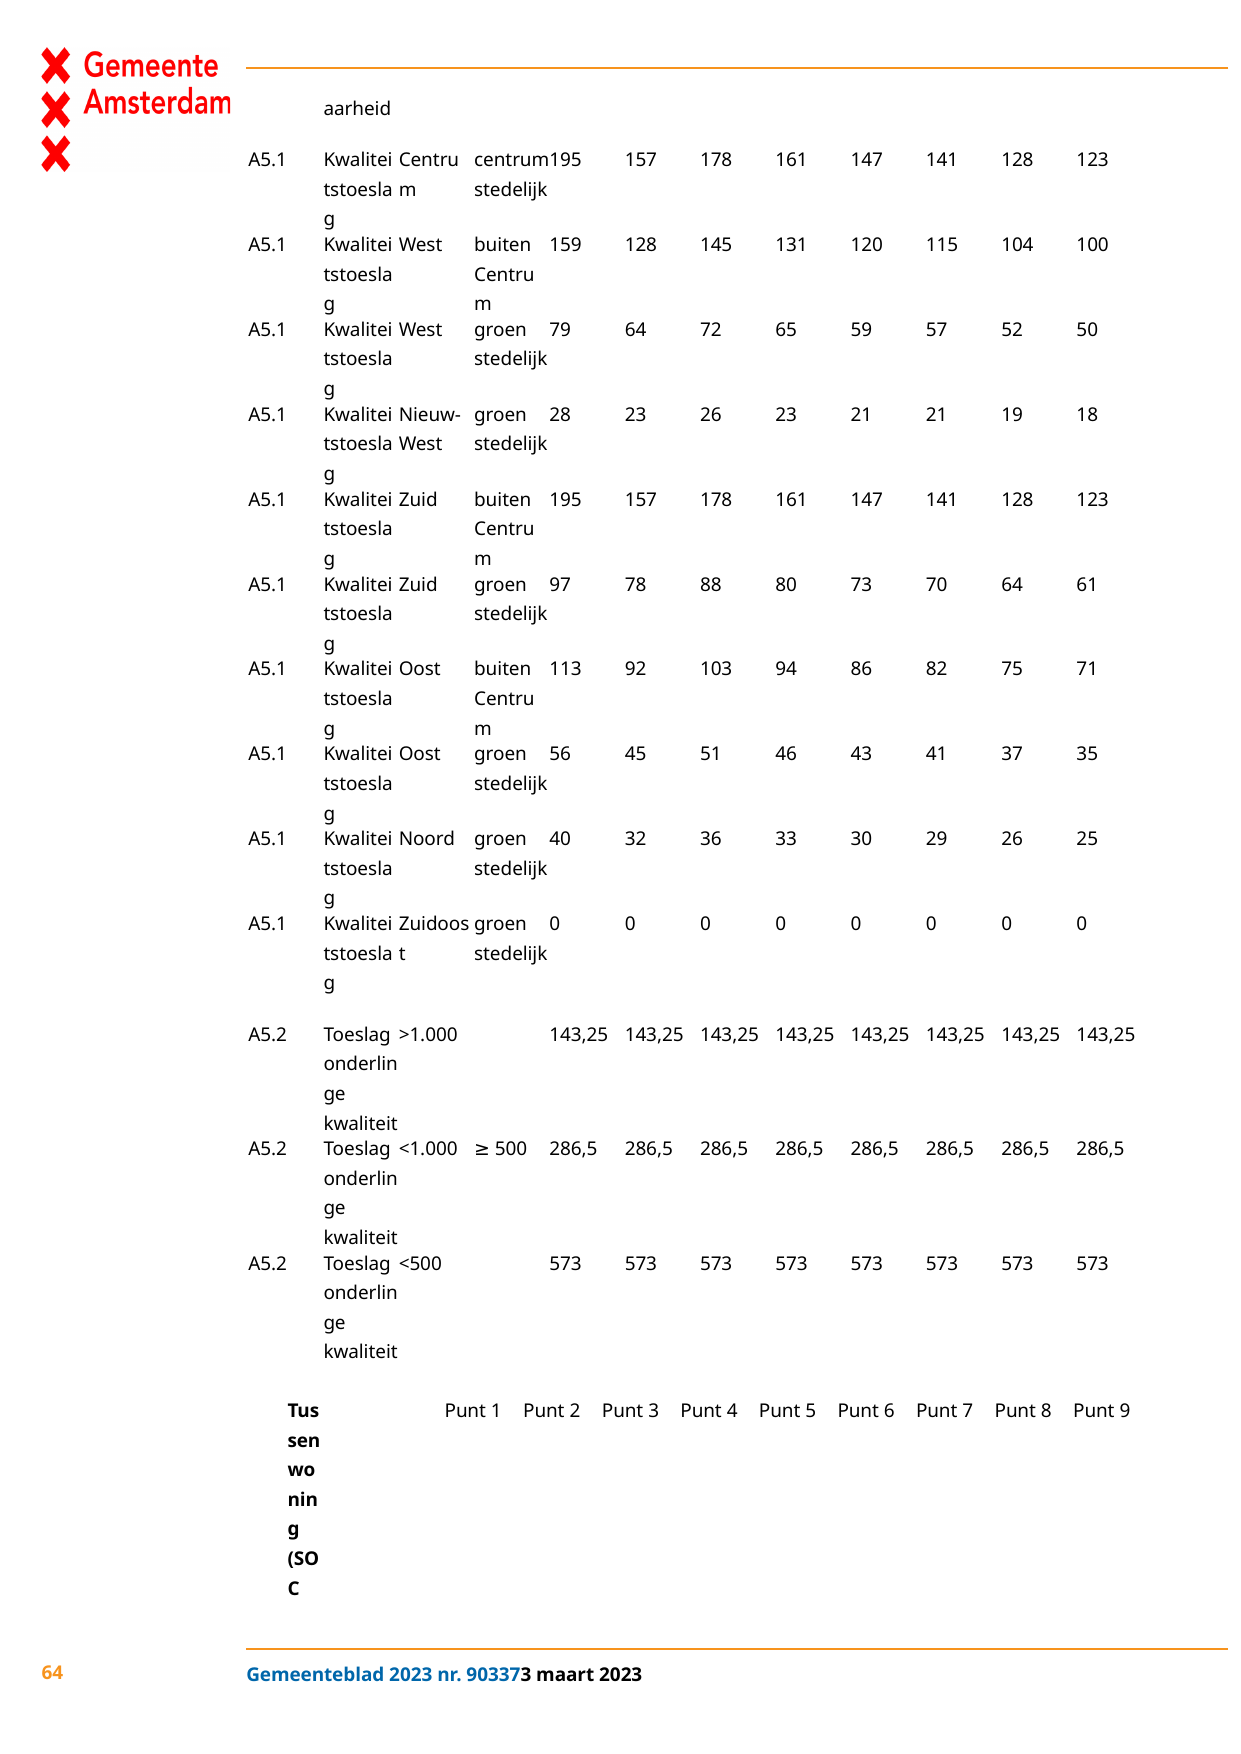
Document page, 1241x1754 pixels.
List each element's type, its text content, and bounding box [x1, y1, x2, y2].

table_cell 82 [926, 656, 1001, 741]
table_cell 573 [926, 1250, 1001, 1364]
table_cell 64 [625, 316, 700, 401]
table_cell 23 [775, 401, 850, 486]
table_cell 0 [1001, 910, 1076, 995]
table_cell 286,5 [1001, 1135, 1076, 1250]
table_cell buiten Centrum [474, 486, 549, 571]
table_cell 141 [926, 486, 1001, 571]
table_cell Kwaliteitstoeslag [323, 825, 398, 910]
table_cell 143,25 [775, 1021, 850, 1135]
table_cell 131 [775, 231, 850, 316]
table_cell [926, 995, 1001, 1021]
table_cell groen stedelijk [474, 825, 549, 910]
table_cell 143,25 [1076, 1021, 1152, 1135]
table_cell 18 [1076, 401, 1152, 486]
table_cell 21 [926, 401, 1001, 486]
table_cell A5.2 [248, 1250, 323, 1364]
table_cell 40 [549, 825, 624, 910]
table_cell Oost [399, 741, 474, 825]
table_cell 143,25 [850, 1021, 926, 1135]
table_cell A5.2 [248, 1135, 323, 1250]
table_cell 128 [625, 231, 700, 316]
table_cell 19 [1001, 401, 1076, 486]
table_cell Kwaliteitstoeslag [323, 741, 398, 825]
table_cell A5.1 [248, 825, 323, 910]
table_cell [625, 95, 700, 121]
table_cell 115 [926, 231, 1001, 316]
table_cell 147 [850, 146, 926, 231]
table_cell 88 [700, 571, 775, 656]
table_cell [248, 121, 323, 146]
table_cell 0 [625, 910, 700, 995]
table_cell 104 [1001, 231, 1076, 316]
table_cell 56 [549, 741, 624, 825]
table_cell A5.1 [248, 401, 323, 486]
table_cell 26 [700, 401, 775, 486]
table_header Tussenwoning (SOC [287, 1397, 327, 1601]
table_cell 286,5 [700, 1135, 775, 1250]
table_cell 75 [1001, 656, 1076, 741]
table_cell A5.1 [248, 146, 323, 231]
table_cell 573 [625, 1250, 700, 1364]
table_cell Noord [399, 825, 474, 910]
table_cell [625, 121, 700, 146]
table_cell 72 [700, 316, 775, 401]
table_cell 64 [1001, 571, 1076, 656]
table_cell 33 [775, 825, 850, 910]
table_cell [1001, 995, 1076, 1021]
table_cell 45 [625, 741, 700, 825]
table_cell Kwaliteitstoeslag [323, 401, 398, 486]
table_header Punt 1 [444, 1397, 523, 1601]
table_cell 0 [850, 910, 926, 995]
table_cell 86 [850, 656, 926, 741]
table_cell groen stedelijk [474, 910, 549, 995]
table_cell A5.1 [248, 571, 323, 656]
picture [41, 47, 231, 172]
table_cell [399, 995, 474, 1021]
table_cell 97 [549, 571, 624, 656]
table_cell 123 [1076, 486, 1152, 571]
table_cell [850, 995, 926, 1021]
table_cell 21 [850, 401, 926, 486]
table_header Punt 8 [994, 1397, 1073, 1601]
table_cell <500 [399, 1250, 474, 1364]
table_cell 157 [625, 486, 700, 571]
table_cell centrum stedelijk [474, 146, 549, 231]
table_cell 145 [700, 231, 775, 316]
table_cell Kwaliteitstoeslag [323, 231, 398, 316]
table_cell 143,25 [625, 1021, 700, 1135]
table_cell 143,25 [700, 1021, 775, 1135]
table_cell 286,5 [549, 1135, 624, 1250]
table_cell A5.1 [248, 741, 323, 825]
table_cell [926, 95, 1001, 121]
table_cell 30 [850, 825, 926, 910]
table_cell 573 [1001, 1250, 1076, 1364]
table_cell [775, 995, 850, 1021]
table_cell 141 [926, 146, 1001, 231]
table_cell 92 [625, 656, 700, 741]
table_cell [700, 95, 775, 121]
table_cell 157 [625, 146, 700, 231]
table_cell [474, 95, 549, 121]
table_cell 46 [775, 741, 850, 825]
table_header Punt 6 [837, 1397, 916, 1601]
table_cell A5.1 [248, 486, 323, 571]
table_cell West [399, 231, 474, 316]
table_header Punt 3 [602, 1397, 680, 1601]
table_cell 59 [850, 316, 926, 401]
table_cell 286,5 [775, 1135, 850, 1250]
table_cell 57 [926, 316, 1001, 401]
table_cell A5.1 [248, 656, 323, 741]
table_cell 0 [775, 910, 850, 995]
table_header Punt 5 [759, 1397, 837, 1601]
table_cell 178 [700, 146, 775, 231]
table_cell Kwaliteitstoeslag [323, 910, 398, 995]
table_cell Kwaliteitstoeslag [323, 571, 398, 656]
table_cell 43 [850, 741, 926, 825]
table_cell 195 [549, 146, 624, 231]
table_cell 28 [549, 401, 624, 486]
table_cell 120 [850, 231, 926, 316]
table_cell Toeslag onderlinge kwaliteit [323, 1250, 398, 1364]
table_cell [1076, 95, 1152, 121]
table_header Punt 4 [680, 1397, 759, 1601]
table_cell 573 [1076, 1250, 1152, 1364]
table_cell 78 [625, 571, 700, 656]
table_cell [399, 121, 474, 146]
table_header [327, 1397, 366, 1601]
table_cell [399, 95, 474, 121]
table_cell [1076, 121, 1152, 146]
table_cell 143,25 [926, 1021, 1001, 1135]
table_cell 37 [1001, 741, 1076, 825]
table_cell 113 [549, 656, 624, 741]
table_cell Kwaliteitstoeslag [323, 656, 398, 741]
table_cell Zuid [399, 571, 474, 656]
table_cell 70 [926, 571, 1001, 656]
table_cell 143,25 [1001, 1021, 1076, 1135]
table_cell 286,5 [1076, 1135, 1152, 1250]
table_header [366, 1397, 444, 1601]
table_cell [474, 121, 549, 146]
table_cell [700, 121, 775, 146]
table_cell 147 [850, 486, 926, 571]
table_cell groen stedelijk [474, 571, 549, 656]
table_cell [474, 1021, 549, 1135]
table_cell Kwaliteitstoeslag [323, 146, 398, 231]
table_cell 52 [1001, 316, 1076, 401]
table_cell 100 [1076, 231, 1152, 316]
table_cell 573 [775, 1250, 850, 1364]
table_cell [549, 95, 624, 121]
table_cell 573 [700, 1250, 775, 1364]
table_cell A5.1 [248, 316, 323, 401]
table_cell 26 [1001, 825, 1076, 910]
table_cell Toeslag onderlinge kwaliteit [323, 1135, 398, 1250]
table_cell 161 [775, 146, 850, 231]
table_cell Zuid [399, 486, 474, 571]
table_cell groen stedelijk [474, 401, 549, 486]
table_cell 61 [1076, 571, 1152, 656]
table_cell 161 [775, 486, 850, 571]
table_cell 41 [926, 741, 1001, 825]
table_cell [1001, 121, 1076, 146]
table_cell Nieuw-West [399, 401, 474, 486]
table_cell [775, 95, 850, 121]
table_cell 128 [1001, 146, 1076, 231]
table_cell 51 [700, 741, 775, 825]
table_cell 143,25 [549, 1021, 624, 1135]
table_cell 573 [549, 1250, 624, 1364]
table_cell [323, 995, 398, 1021]
table_cell 25 [1076, 825, 1152, 910]
table_cell >1.000 [399, 1021, 474, 1135]
table_cell Zuidoost [399, 910, 474, 995]
table_cell [700, 995, 775, 1021]
table_cell 573 [850, 1250, 926, 1364]
table_cell [1076, 995, 1152, 1021]
table_cell groen stedelijk [474, 741, 549, 825]
table_cell [775, 121, 850, 146]
table_cell 123 [1076, 146, 1152, 231]
table_header Punt 7 [916, 1397, 994, 1601]
table_cell 128 [1001, 486, 1076, 571]
table_cell 286,5 [926, 1135, 1001, 1250]
table_cell West [399, 316, 474, 401]
table_cell 0 [1076, 910, 1152, 995]
table_cell ≥ 500 [474, 1135, 549, 1250]
table_cell 32 [625, 825, 700, 910]
table_cell 80 [775, 571, 850, 656]
table_cell 71 [1076, 656, 1152, 741]
table_cell aarheid [323, 95, 398, 121]
table_cell 159 [549, 231, 624, 316]
table_cell [248, 995, 323, 1021]
table_header Punt 9 [1073, 1397, 1152, 1601]
table_cell [323, 121, 398, 146]
table_cell 178 [700, 486, 775, 571]
table_cell 36 [700, 825, 775, 910]
table_cell 195 [549, 486, 624, 571]
table_cell 73 [850, 571, 926, 656]
table_cell A5.1 [248, 910, 323, 995]
table_cell [549, 995, 624, 1021]
table_cell [1001, 95, 1076, 121]
table_cell [850, 95, 926, 121]
table_cell 0 [549, 910, 624, 995]
table_cell [248, 95, 323, 121]
table_cell 286,5 [850, 1135, 926, 1250]
table_cell [474, 995, 549, 1021]
table_cell 0 [700, 910, 775, 995]
table_header Punt 2 [523, 1397, 602, 1601]
table_cell Kwaliteitstoeslag [323, 316, 398, 401]
table_cell [850, 121, 926, 146]
table_cell buiten Centrum [474, 231, 549, 316]
table_cell 94 [775, 656, 850, 741]
table_header [248, 1397, 287, 1601]
table_cell 23 [625, 401, 700, 486]
table_cell <1.000 [399, 1135, 474, 1250]
table_cell groen stedelijk [474, 316, 549, 401]
table_cell 79 [549, 316, 624, 401]
table_cell A5.1 [248, 231, 323, 316]
table_cell 65 [775, 316, 850, 401]
table_cell 50 [1076, 316, 1152, 401]
table_cell 103 [700, 656, 775, 741]
table_cell A5.2 [248, 1021, 323, 1135]
table_cell [926, 121, 1001, 146]
table_cell Toeslag onderlinge kwaliteit [323, 1021, 398, 1135]
table_cell 0 [926, 910, 1001, 995]
table_cell [625, 995, 700, 1021]
table_cell 29 [926, 825, 1001, 910]
table_cell Centrum [399, 146, 474, 231]
table_cell 286,5 [625, 1135, 700, 1250]
table_cell [549, 121, 624, 146]
table_cell Oost [399, 656, 474, 741]
table_cell buiten Centrum [474, 656, 549, 741]
table_cell Kwaliteitstoeslag [323, 486, 398, 571]
table_cell 35 [1076, 741, 1152, 825]
table_cell [474, 1250, 549, 1364]
